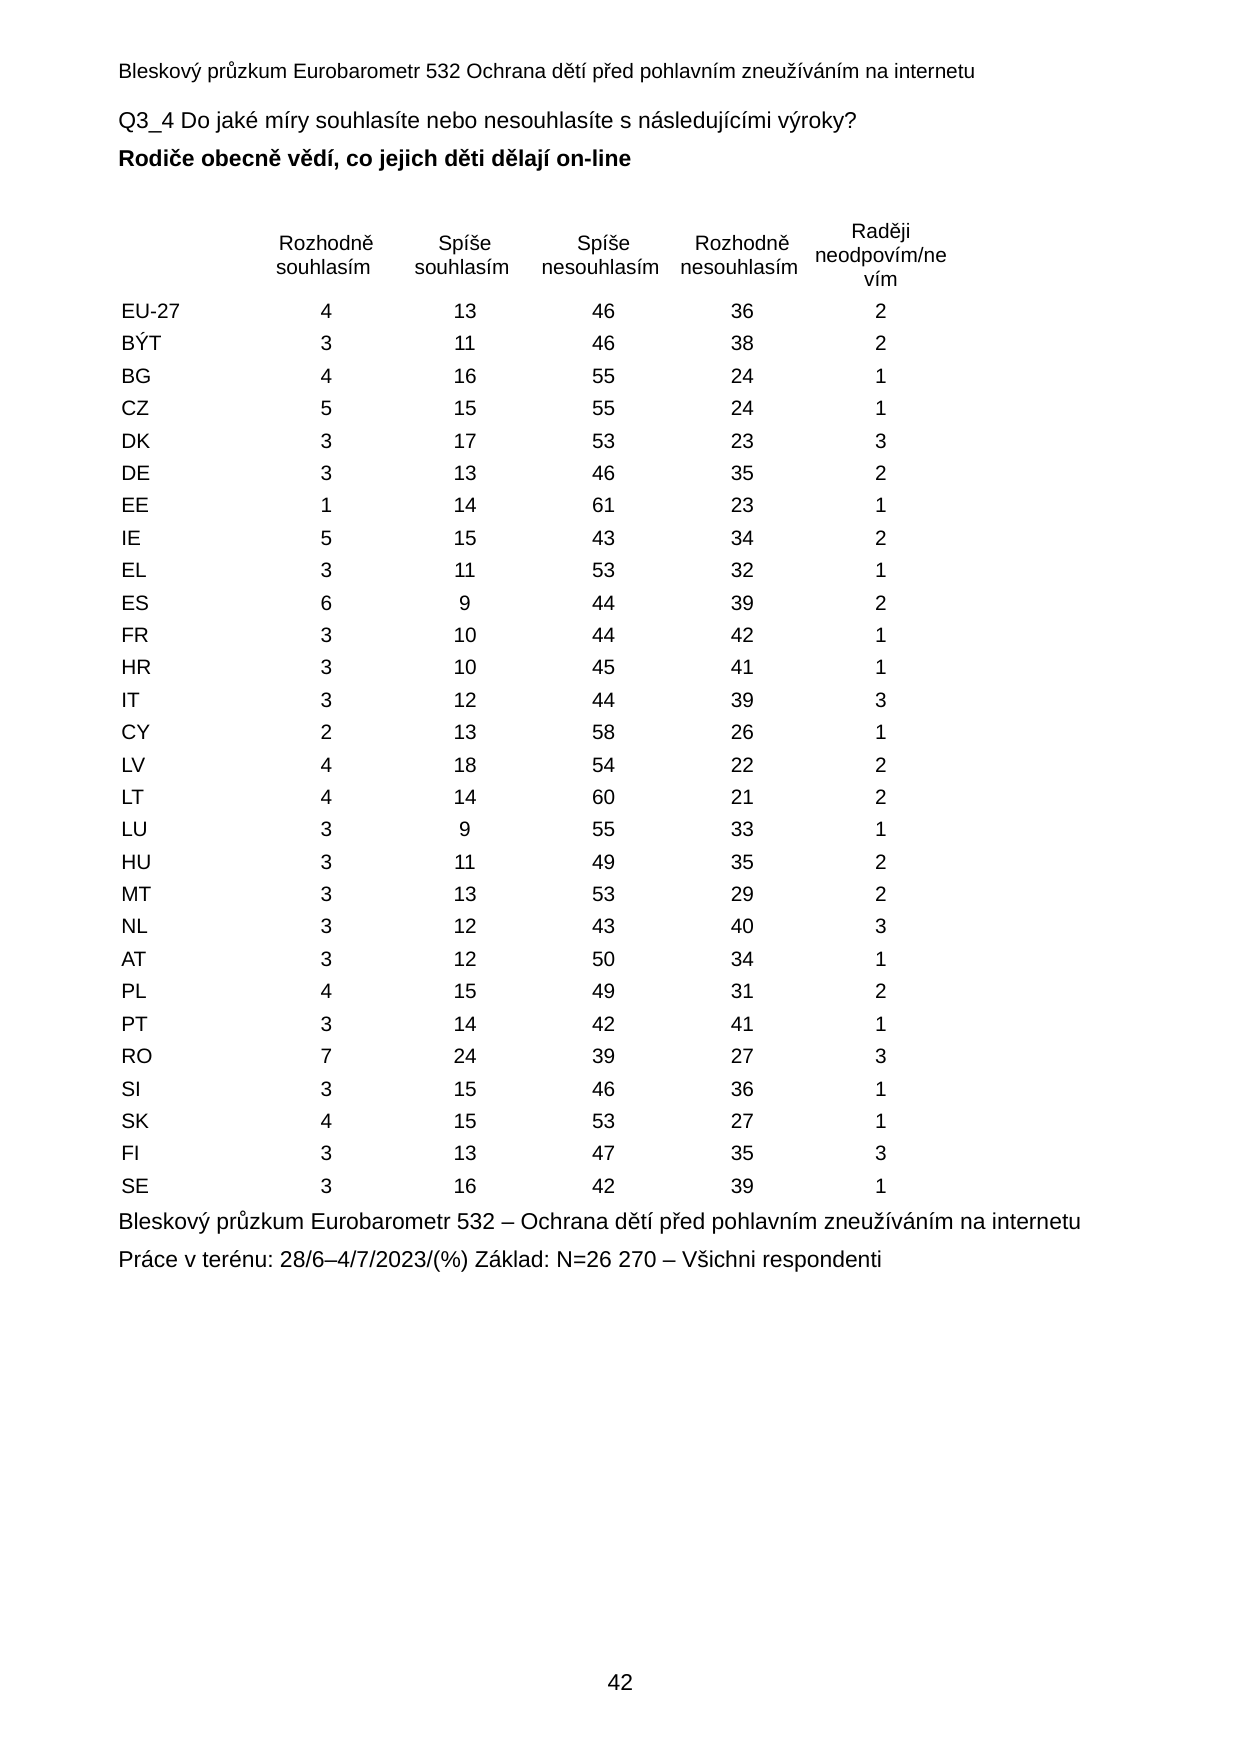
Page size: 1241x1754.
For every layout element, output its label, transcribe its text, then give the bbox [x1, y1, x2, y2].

table_cell 13 [395, 878, 534, 910]
table_cell 61 [534, 489, 673, 521]
table_cell 44 [534, 619, 673, 651]
table_cell LV [118, 748, 257, 781]
table_cell 17 [395, 424, 534, 457]
table_cell 3 [811, 1137, 950, 1169]
table_cell 14 [395, 489, 534, 521]
table_cell 1 [811, 1008, 950, 1040]
table_cell 1 [811, 1105, 950, 1137]
table_cell 24 [673, 360, 811, 392]
table_cell 39 [673, 1169, 811, 1202]
table_cell 13 [395, 716, 534, 748]
table_cell 6 [257, 586, 395, 619]
table_cell 3 [811, 910, 950, 943]
table_cell FI [118, 1137, 257, 1169]
table_cell 1 [811, 360, 950, 392]
table_cell 21 [673, 781, 811, 813]
table_cell 1 [811, 489, 950, 521]
table_cell 34 [673, 521, 811, 554]
table_cell 3 [257, 327, 395, 359]
table_cell 58 [534, 716, 673, 748]
table_cell 3 [257, 554, 395, 586]
table_cell 14 [395, 1008, 534, 1040]
table_cell 12 [395, 910, 534, 943]
table_cell 2 [811, 295, 950, 327]
table_cell 12 [395, 943, 534, 975]
table_header Raději neodpovím/nevím [811, 215, 950, 295]
table_cell 3 [811, 1040, 950, 1072]
table_cell 15 [395, 392, 534, 424]
table_cell 10 [395, 651, 534, 683]
table_cell 26 [673, 716, 811, 748]
table_cell 15 [395, 975, 534, 1007]
table_cell 2 [811, 878, 950, 910]
table_cell FR [118, 619, 257, 651]
table_cell IE [118, 521, 257, 554]
table_cell 43 [534, 910, 673, 943]
table_cell 4 [257, 1105, 395, 1137]
table_cell 3 [257, 424, 395, 457]
table_cell 1 [811, 554, 950, 586]
table_cell 9 [395, 813, 534, 845]
table_cell 13 [395, 1137, 534, 1169]
table_cell 40 [673, 910, 811, 943]
table_cell BÝT [118, 327, 257, 359]
table_cell 2 [811, 975, 950, 1007]
table_cell 31 [673, 975, 811, 1007]
table_cell MT [118, 878, 257, 910]
table_cell 12 [395, 684, 534, 716]
table_cell CZ [118, 392, 257, 424]
table_cell LU [118, 813, 257, 845]
table_cell 1 [257, 489, 395, 521]
table_cell 42 [534, 1169, 673, 1202]
table_header Spíše nesouhlasím [534, 215, 673, 295]
table_cell 50 [534, 943, 673, 975]
table_cell 18 [395, 748, 534, 781]
table_cell 11 [395, 845, 534, 878]
table_cell EL [118, 554, 257, 586]
table_cell 3 [257, 457, 395, 489]
table_cell 55 [534, 360, 673, 392]
table_cell IT [118, 684, 257, 716]
table_cell SK [118, 1105, 257, 1137]
table_cell 1 [811, 813, 950, 845]
text Práce v terénu: 28/6–4/7/2023/(%) Základ: N=26 270 – Všichni respondenti [118, 1246, 1122, 1272]
table_cell 39 [673, 586, 811, 619]
table_cell 1 [811, 943, 950, 975]
table_cell 46 [534, 1072, 673, 1104]
table_cell 3 [257, 1072, 395, 1104]
table_cell 47 [534, 1137, 673, 1169]
table_cell 3 [257, 910, 395, 943]
table_cell DK [118, 424, 257, 457]
table_header [118, 215, 257, 295]
table_cell CY [118, 716, 257, 748]
table_cell 2 [811, 327, 950, 359]
table_cell 4 [257, 360, 395, 392]
table_cell 35 [673, 1137, 811, 1169]
table_cell 3 [257, 619, 395, 651]
table_cell DE [118, 457, 257, 489]
table_cell 49 [534, 845, 673, 878]
table_cell 53 [534, 1105, 673, 1137]
table_cell 2 [811, 781, 950, 813]
table_cell 45 [534, 651, 673, 683]
table_cell 3 [257, 813, 395, 845]
table_cell PL [118, 975, 257, 1007]
table_cell 4 [257, 748, 395, 781]
table_cell 3 [257, 1137, 395, 1169]
table_header Spíše souhlasím [395, 215, 534, 295]
table_cell 15 [395, 1105, 534, 1137]
table_cell 22 [673, 748, 811, 781]
table_cell 7 [257, 1040, 395, 1072]
table_cell 44 [534, 684, 673, 716]
table_cell 3 [811, 424, 950, 457]
table_cell 4 [257, 975, 395, 1007]
table_cell 1 [811, 716, 950, 748]
table_cell 11 [395, 554, 534, 586]
table_cell 1 [811, 651, 950, 683]
table_cell 1 [811, 619, 950, 651]
table_cell 53 [534, 878, 673, 910]
table_cell 27 [673, 1105, 811, 1137]
table_cell LT [118, 781, 257, 813]
table_cell 2 [811, 845, 950, 878]
table_cell 3 [811, 684, 950, 716]
table_cell 55 [534, 813, 673, 845]
table_cell 46 [534, 295, 673, 327]
table_cell HR [118, 651, 257, 683]
table_cell 1 [811, 392, 950, 424]
table_cell ES [118, 586, 257, 619]
table_cell 53 [534, 554, 673, 586]
table_cell 14 [395, 781, 534, 813]
table_cell 33 [673, 813, 811, 845]
table_cell 24 [673, 392, 811, 424]
table_cell 27 [673, 1040, 811, 1072]
table_cell 2 [811, 521, 950, 554]
table_cell 36 [673, 1072, 811, 1104]
table_cell RO [118, 1040, 257, 1072]
table_cell 36 [673, 295, 811, 327]
table_cell SI [118, 1072, 257, 1104]
table_cell 46 [534, 457, 673, 489]
table_cell HU [118, 845, 257, 878]
table_cell 4 [257, 295, 395, 327]
table_cell 49 [534, 975, 673, 1007]
table_cell 55 [534, 392, 673, 424]
table_cell 3 [257, 1169, 395, 1202]
table_cell EE [118, 489, 257, 521]
table_cell 53 [534, 424, 673, 457]
table_cell 39 [534, 1040, 673, 1072]
table_cell 2 [811, 457, 950, 489]
table_cell 41 [673, 651, 811, 683]
table_cell 3 [257, 943, 395, 975]
table_cell 11 [395, 327, 534, 359]
table_cell 29 [673, 878, 811, 910]
table_cell 46 [534, 327, 673, 359]
text Q3_4 Do jaké míry souhlasíte nebo nesouhlasíte s následujícími výroky? [118, 107, 1122, 133]
text Rodiče obecně vědí, co jejich děti dělají on-line [118, 145, 1122, 171]
table_cell 16 [395, 1169, 534, 1202]
table_cell 3 [257, 1008, 395, 1040]
table_cell BG [118, 360, 257, 392]
table_cell 38 [673, 327, 811, 359]
table_cell 35 [673, 457, 811, 489]
table_cell 5 [257, 521, 395, 554]
table_cell SE [118, 1169, 257, 1202]
table_cell 3 [257, 878, 395, 910]
table_cell 2 [811, 586, 950, 619]
table_cell 3 [257, 651, 395, 683]
table_cell PT [118, 1008, 257, 1040]
text Bleskový průzkum Eurobarometr 532 – Ochrana dětí před pohlavním zneužíváním na internetu [118, 1208, 1122, 1234]
table_cell 39 [673, 684, 811, 716]
table_cell 4 [257, 781, 395, 813]
table_cell AT [118, 943, 257, 975]
table_cell NL [118, 910, 257, 943]
table_header Rozhodně nesouhlasím [673, 215, 811, 295]
table_cell 15 [395, 521, 534, 554]
table_cell 43 [534, 521, 673, 554]
table_cell 10 [395, 619, 534, 651]
table_cell 42 [673, 619, 811, 651]
table_cell 44 [534, 586, 673, 619]
table_cell 13 [395, 457, 534, 489]
table_cell 5 [257, 392, 395, 424]
table_cell 2 [257, 716, 395, 748]
table_cell 3 [257, 845, 395, 878]
table_cell 60 [534, 781, 673, 813]
table_cell EU-27 [118, 295, 257, 327]
table_cell 24 [395, 1040, 534, 1072]
table_cell 23 [673, 424, 811, 457]
table_cell 42 [534, 1008, 673, 1040]
table_cell 35 [673, 845, 811, 878]
table_cell 9 [395, 586, 534, 619]
table_cell 23 [673, 489, 811, 521]
table_cell 16 [395, 360, 534, 392]
table_cell 32 [673, 554, 811, 586]
table_cell 41 [673, 1008, 811, 1040]
table_cell 34 [673, 943, 811, 975]
table_cell 13 [395, 295, 534, 327]
table_cell 3 [257, 684, 395, 716]
table_cell 54 [534, 748, 673, 781]
table_header Rozhodně souhlasím [257, 215, 395, 295]
table_cell 1 [811, 1169, 950, 1202]
table_cell 15 [395, 1072, 534, 1104]
table_cell 1 [811, 1072, 950, 1104]
table_cell 2 [811, 748, 950, 781]
